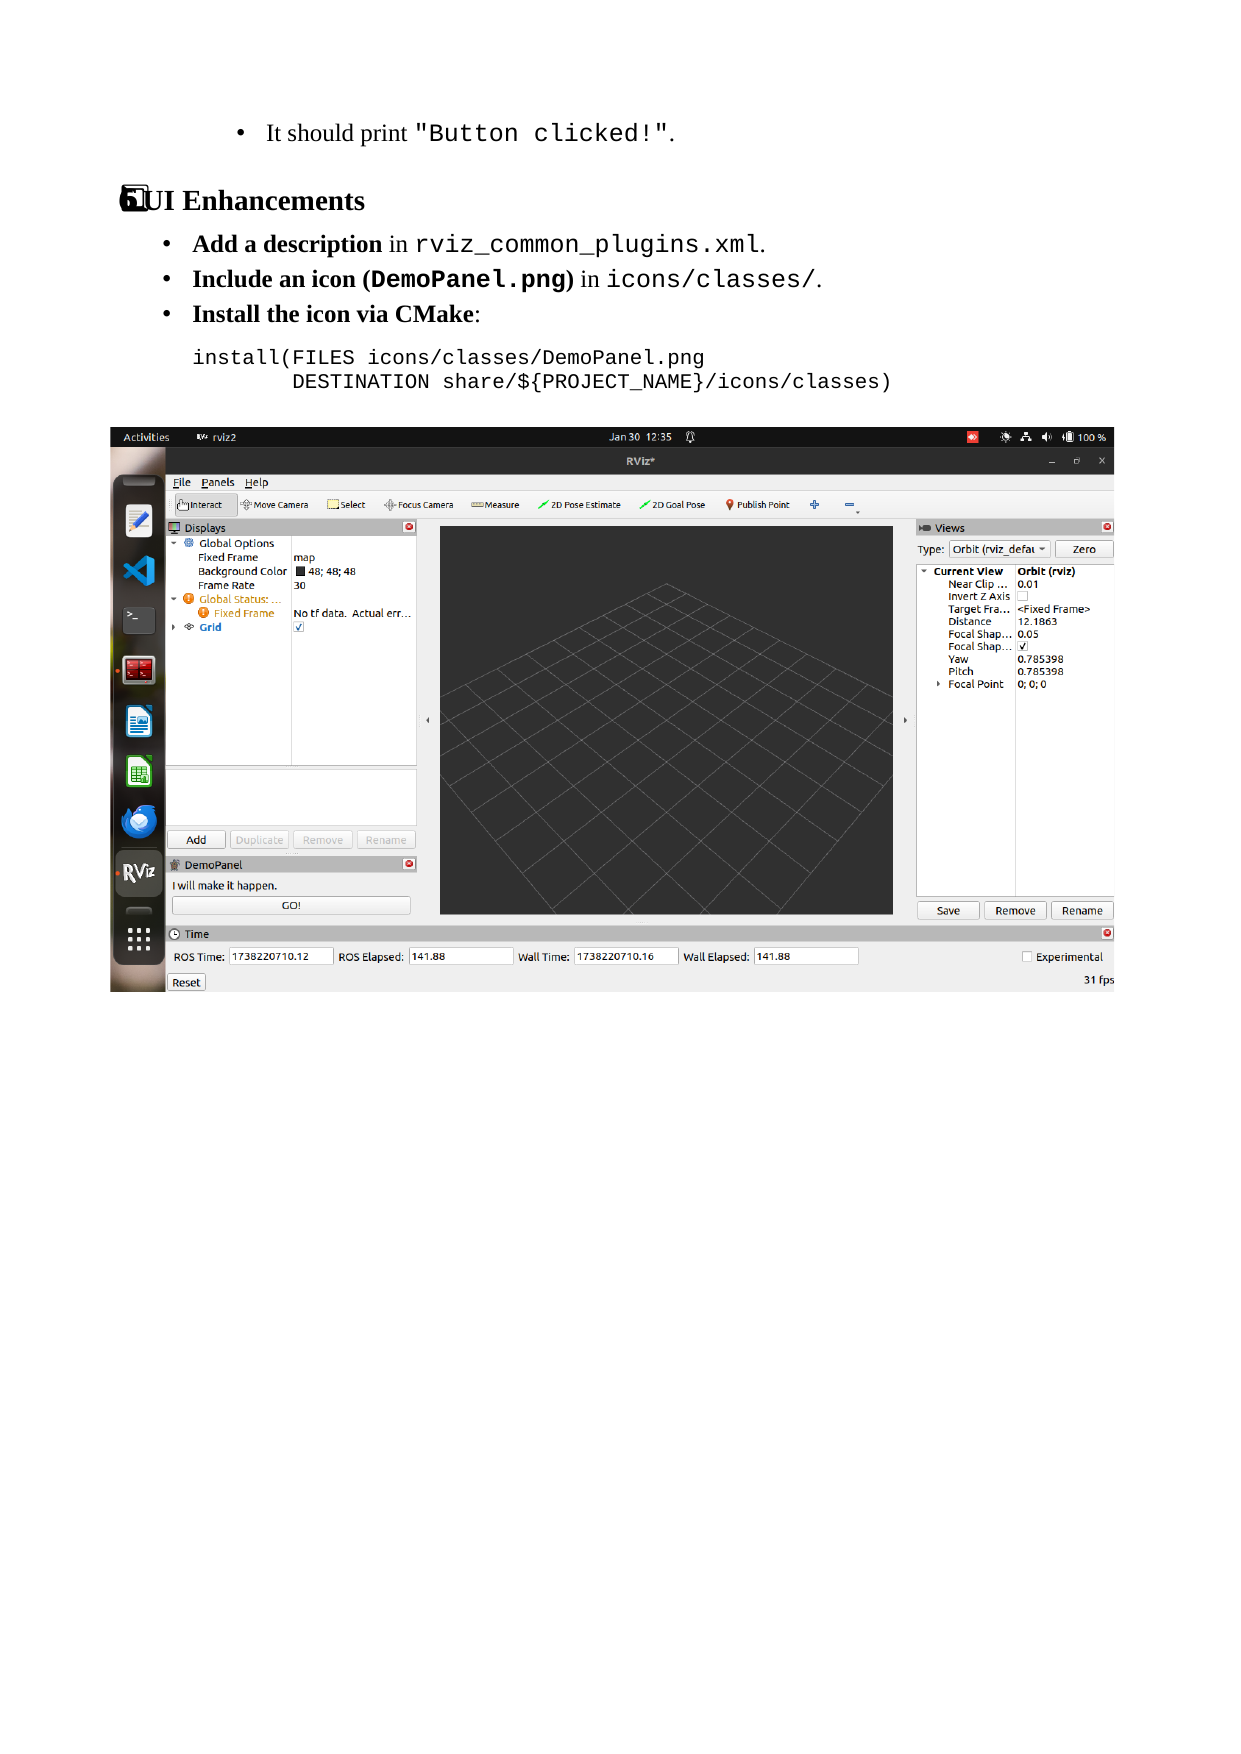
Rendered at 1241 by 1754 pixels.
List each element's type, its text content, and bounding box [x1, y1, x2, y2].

list DESTINATION share/${PROJECT_NAME}/icons/classes) [162, 371, 1122, 394]
list Install the icon via CMake: [162, 299, 1122, 328]
list Include an icon (DemoPanel.png) in icons/classes/. [162, 264, 1122, 295]
list Add a description in rviz_common_plugins.xml. [162, 229, 1122, 259]
list It should print "Button clicked!". [236, 118, 1122, 149]
picture [110, 427, 1115, 992]
list install(FILES icons/classes/DemoPanel.png [162, 347, 1122, 371]
subtitle 6️⃣ UI Enhancements [118, 183, 1122, 216]
